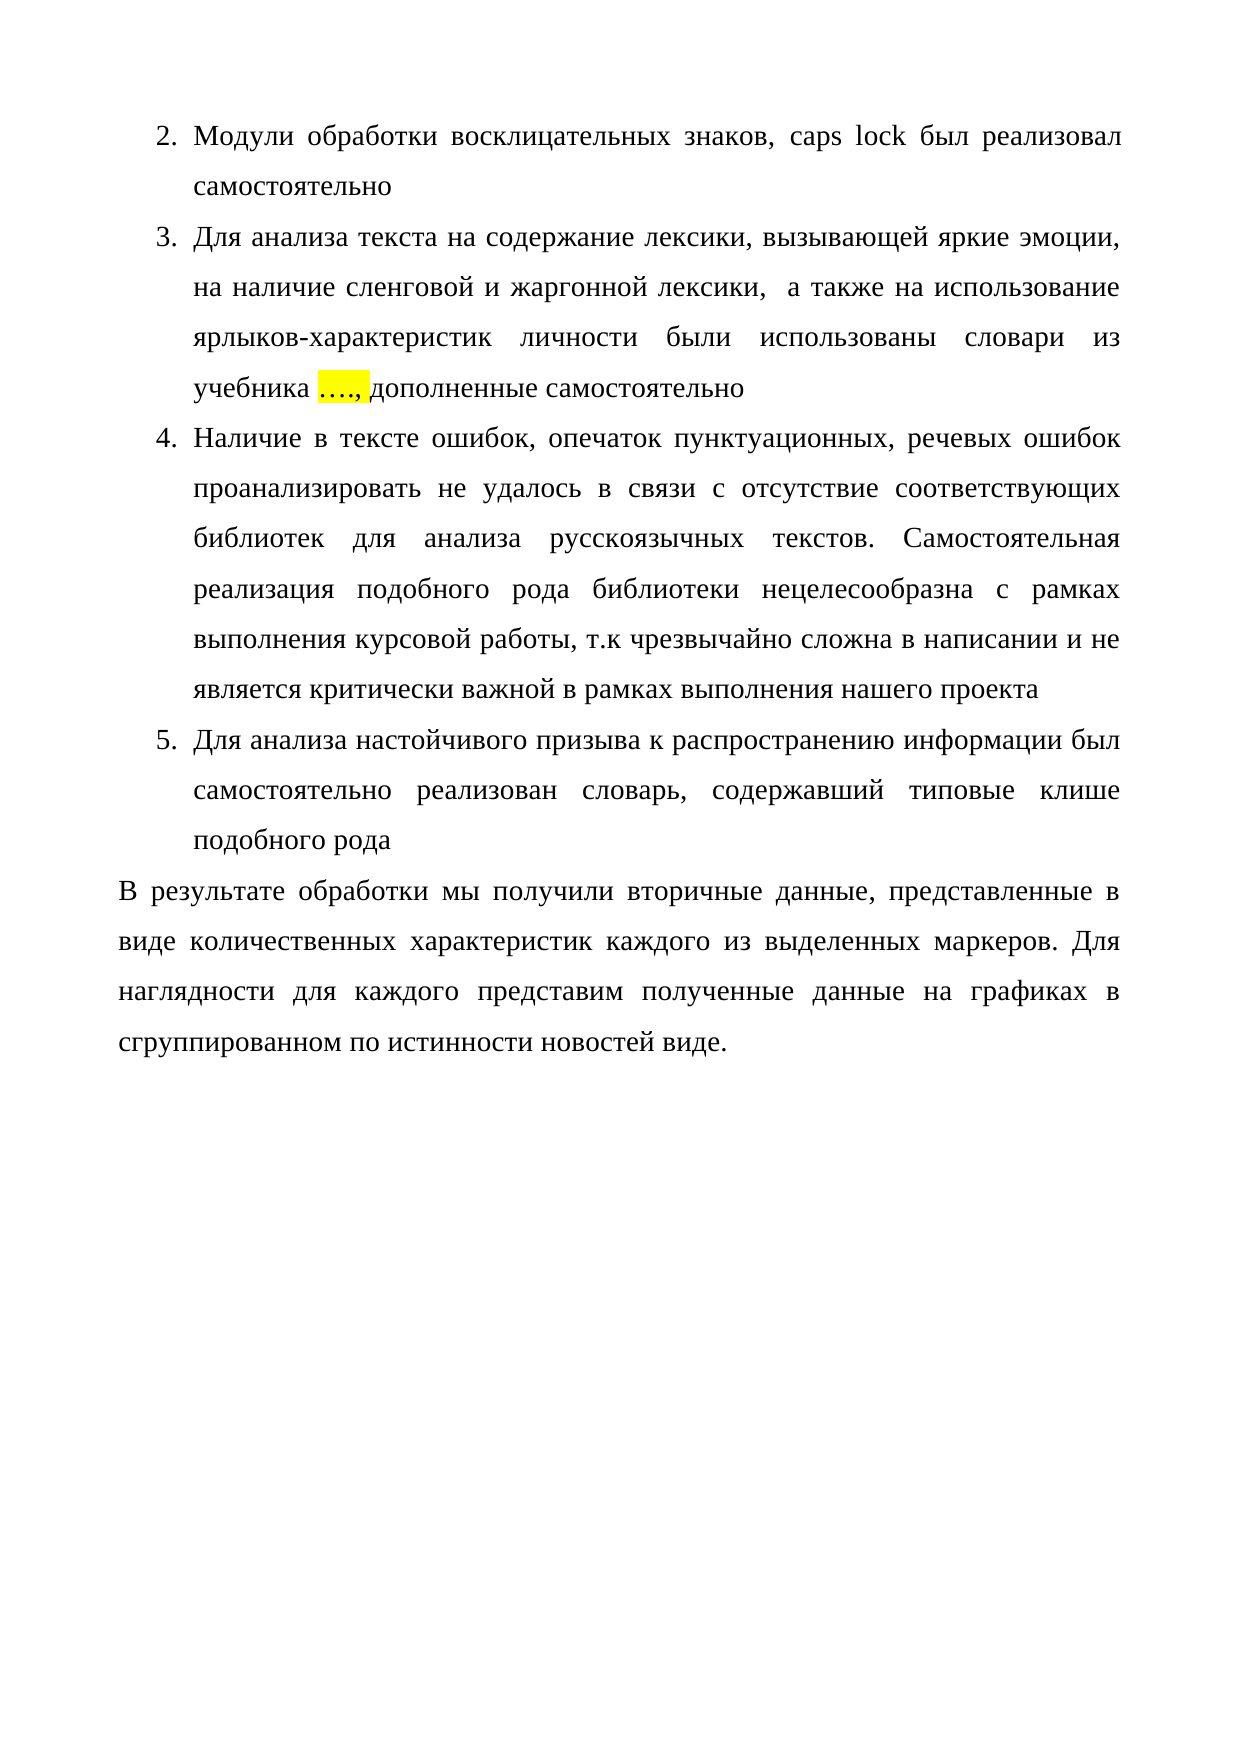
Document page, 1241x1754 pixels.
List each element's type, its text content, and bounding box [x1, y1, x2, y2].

text В результате обработки мы получили вторичные данные, представленные в виде количественных характеристик каждого из выделенных маркеров. Для наглядности для каждого представим полученные данные на графиках в сгруппированном по истинности новостей виде. [118, 873, 1122, 1057]
list Наличие в тексте ошибок, опечаток пунктуационных, речевых ошибок проанализировать не удалось в связи с отсутствие соответствующих библиотек для анализа русскоязычных текстов. Самостоятельная реализация подобного рода библиотеки нецелесообразна с рамках выполнения курсовой работы, т.к чрезвычайно сложна в написании и не является критически важной в рамках выполнения нашего проекта [156, 420, 1122, 705]
list Для анализа настойчивого призыва к распространению информации был самостоятельно реализован словарь, содержавший типовые клише подобного рода [156, 722, 1122, 856]
list Для анализа текста на содержание лексики, вызывающей яркие эмоции, на наличие сленговой и жаргонной лексики, а также на использование ярлыков-характеристик личности были использованы словари из учебника …., дополненные самостоятельно [156, 219, 1122, 403]
list Модули обработки восклицательных знаков, caps lock был реализовал самостоятельно [156, 118, 1122, 202]
